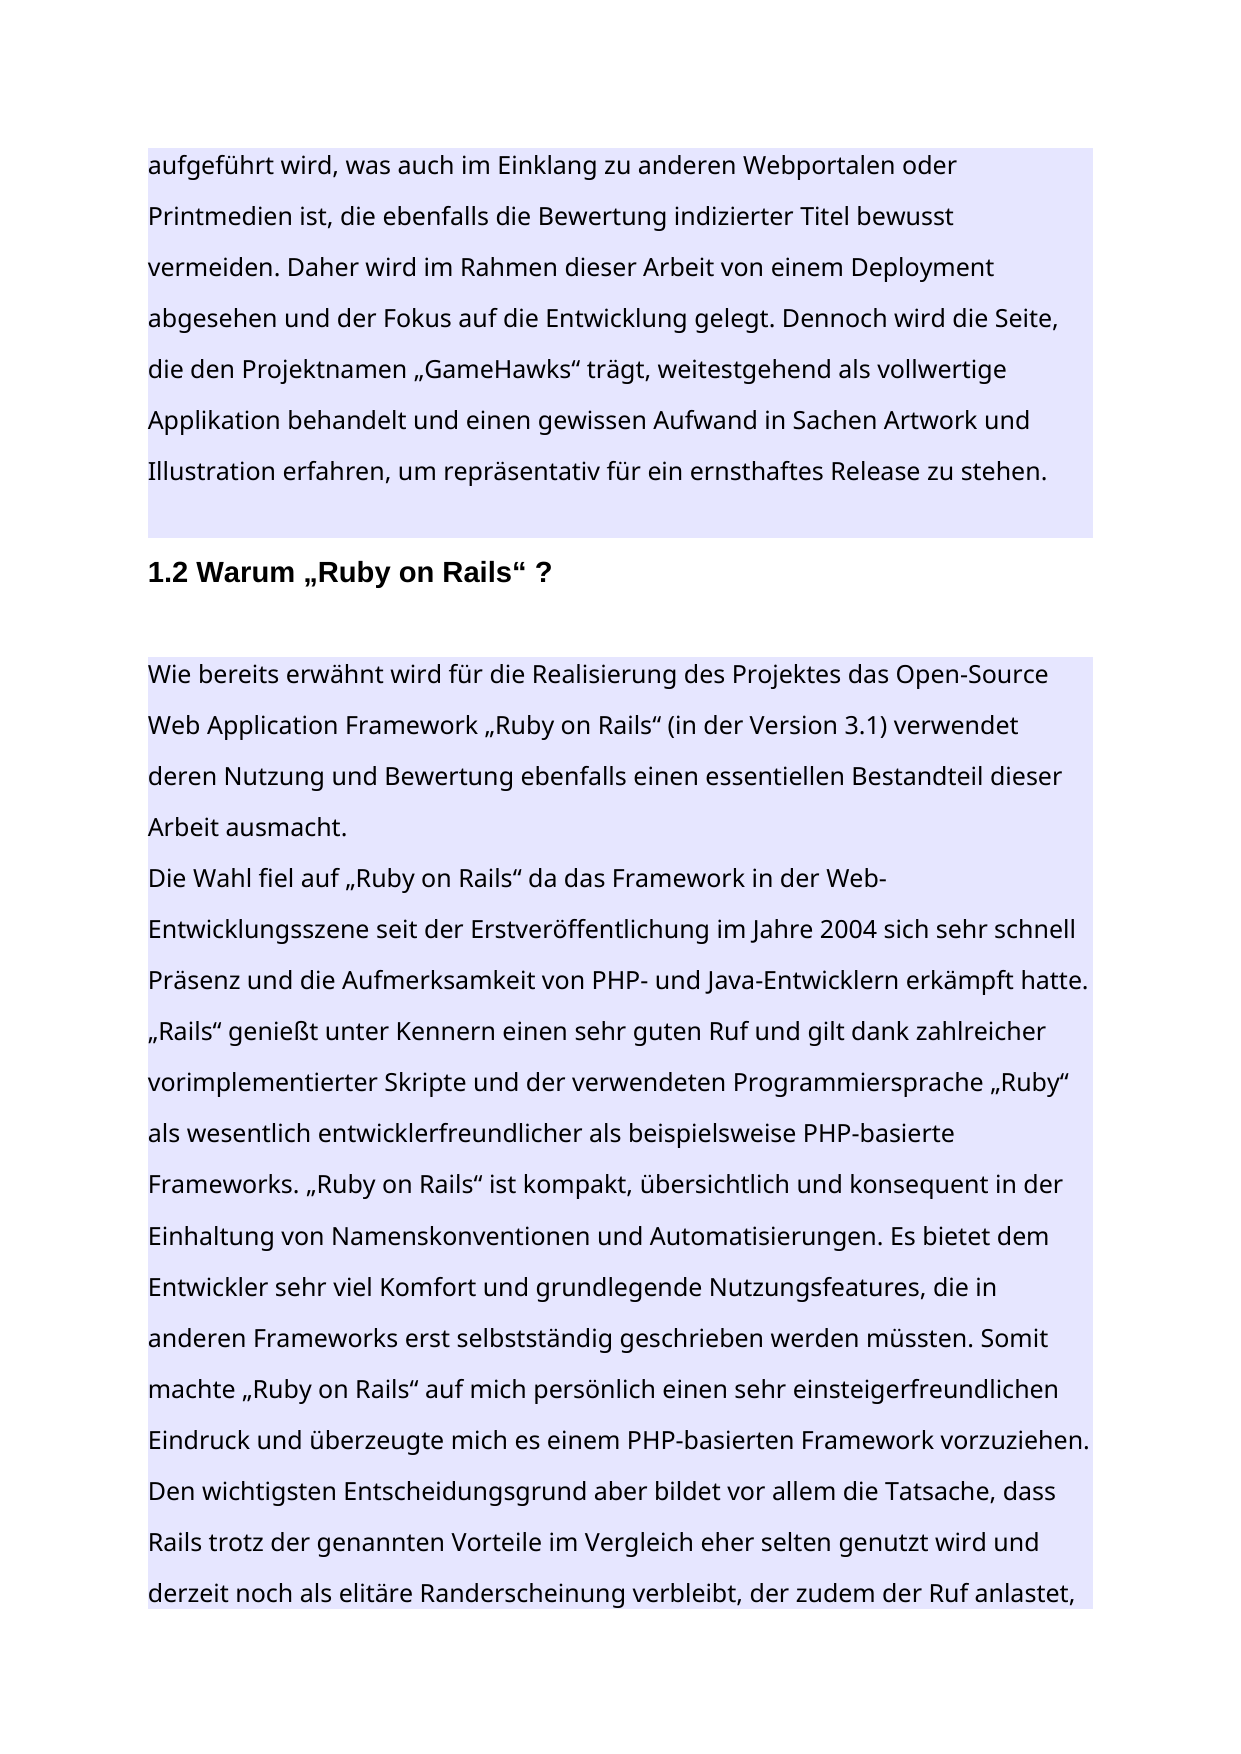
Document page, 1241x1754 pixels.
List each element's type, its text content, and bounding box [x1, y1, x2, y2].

subtitle 1.2 Warum „Ruby on Rails“ ? [148, 555, 1093, 589]
text Die Wahl fiel auf „Ruby on Rails“ da das Framework in der Web-Entwicklungsszene seit der Erstveröffentlichung im Jahre 2004 sich sehr schnell Präsenz und die Aufmerksamkeit von PHP- und Java-Entwicklern erkämpft hatte. „Rails“ genießt unter Kennern einen sehr guten Ruf und gilt dank zahlreicher vorimplementierter Skripte und der verwendeten Programmiersprache „Ruby“ als wesentlich entwicklerfreundlicher als beispielsweise PHP-basierte Frameworks. „Ruby on Rails“ ist kompakt, übersichtlich und konsequent in der Einhaltung von Namenskonventionen und Automatisierungen. Es bietet dem Entwickler sehr viel Komfort und grundlegende Nutzungsfeatures, die in anderen Frameworks erst selbstständig geschrieben werden müssten. Somit machte „Ruby on Rails“ auf mich persönlich einen sehr einsteigerfreundlichen Eindruck und überzeugte mich es einem PHP-basierten Framework vorzuziehen. [148, 861, 1093, 1456]
text Wie bereits erwähnt wird für die Realisierung des Projektes das Open-Source Web Application Framework „Ruby on Rails“ (in der Version 3.1) verwendet deren Nutzung und Bewertung ebenfalls einen essentiellen Bestandteil dieser Arbeit ausmacht. [148, 657, 1093, 844]
text aufgeführt wird, was auch im Einklang zu anderen Webportalen oder Printmedien ist, die ebenfalls die Bewertung indizierter Titel bewusst vermeiden. Daher wird im Rahmen dieser Arbeit von einem Deployment abgesehen und der Fokus auf die Entwicklung gelegt. Dennoch wird die Seite, die den Projektnamen „GameHawks“ trägt, weitestgehend als vollwertige Applikation behandelt und einen gewissen Aufwand in Sachen Artwork und Illustration erfahren, um repräsentativ für ein ernsthaftes Release zu stehen. [148, 148, 1093, 488]
text Den wichtigsten Entscheidungsgrund aber bildet vor allem die Tatsache, dass Rails trotz der genannten Vorteile im Vergleich eher selten genutzt wird und derzeit noch als elitäre Randerscheinung verbleibt, der zudem der Ruf anlastet, [148, 1473, 1093, 1609]
